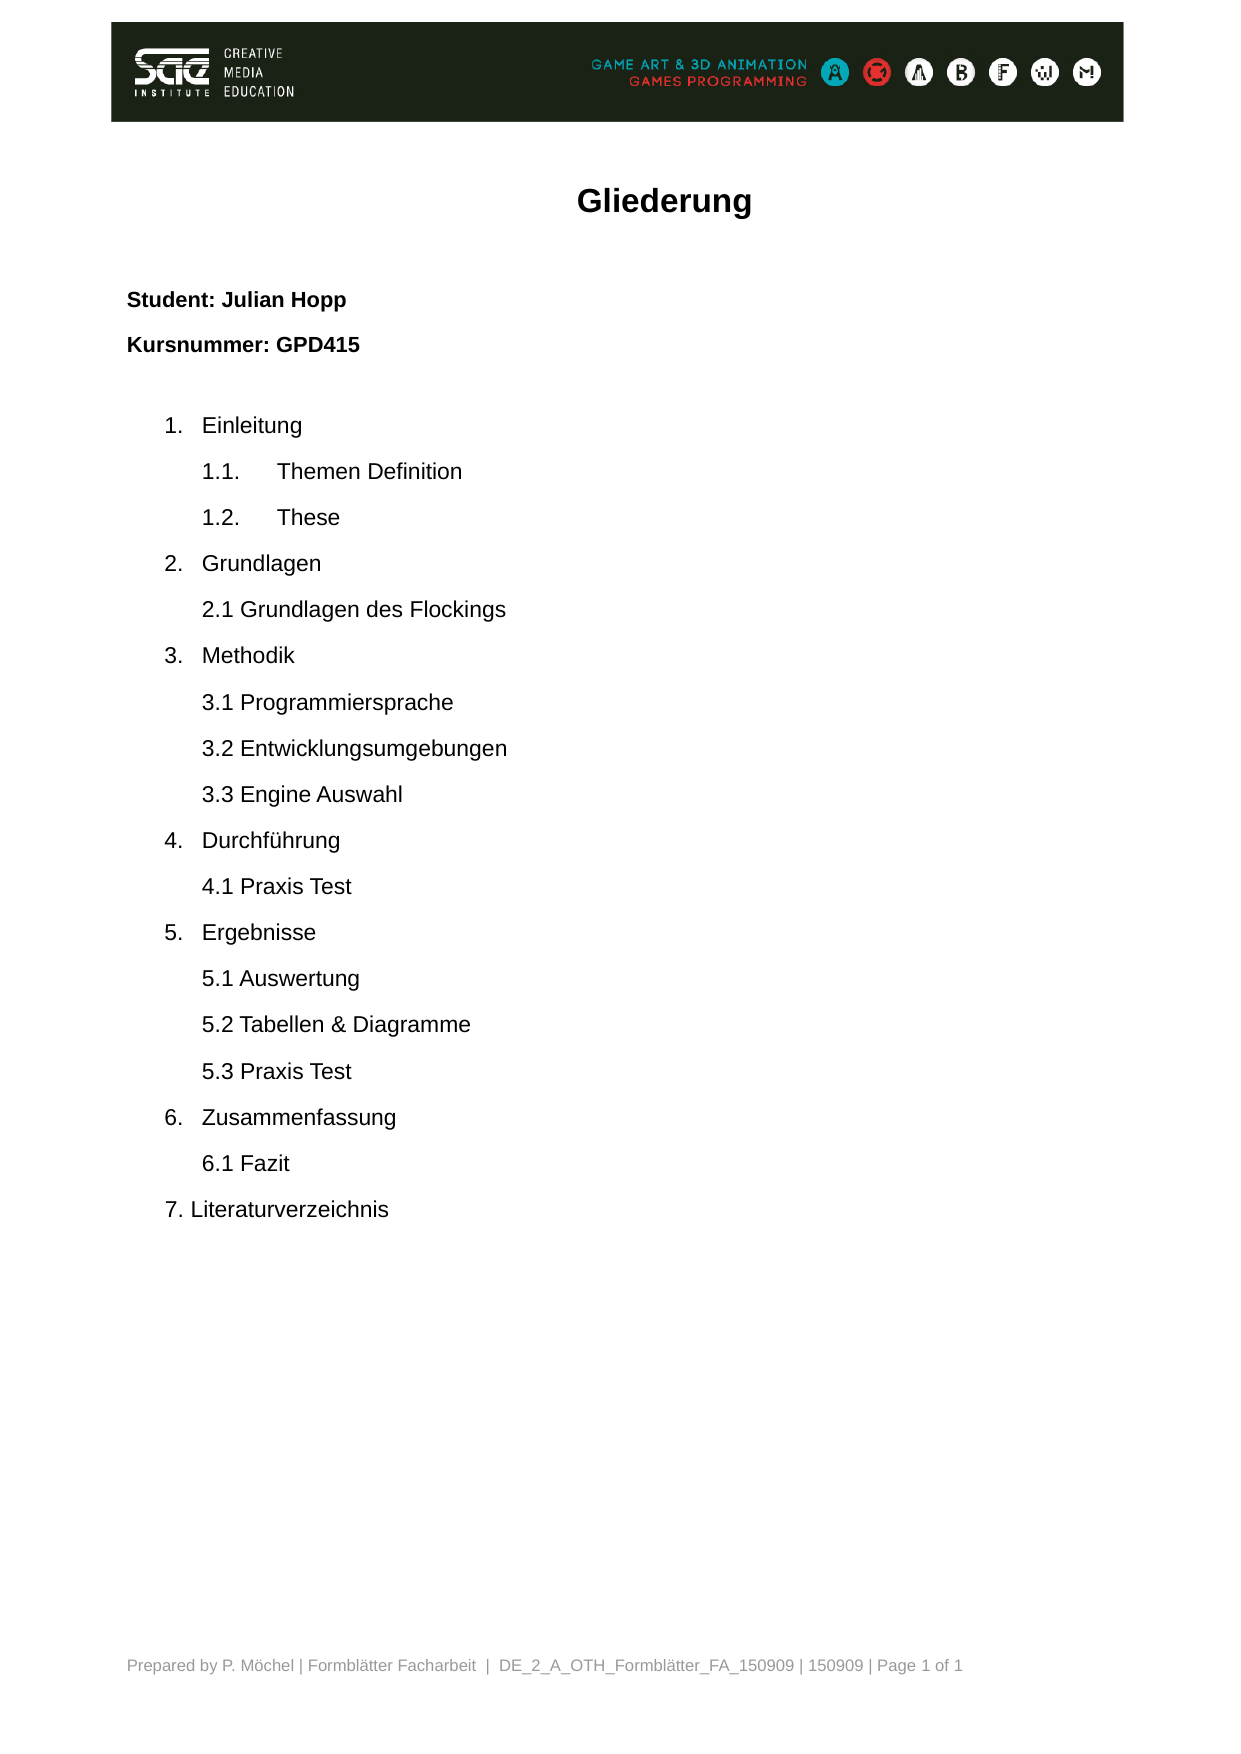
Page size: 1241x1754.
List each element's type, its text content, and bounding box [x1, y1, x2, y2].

text 6.1 Fazit [202, 1150, 1090, 1176]
text 2.1 Grundlagen des Flockings [202, 596, 1090, 622]
list Auswertung [202, 965, 1090, 992]
text 5.3 Praxis Test [202, 1058, 1090, 1084]
text Student: Julian Hopp [127, 287, 1090, 312]
list These [202, 504, 1090, 530]
list Einleitung [164, 412, 1090, 438]
list Zusammenfassung [164, 1104, 1090, 1130]
list Methodik [164, 642, 1090, 669]
text 3.1 Programmiersprache [202, 688, 1090, 715]
text 3.3 Engine Auswahl [202, 781, 1090, 807]
list Themen Definition [202, 458, 1090, 484]
list Grundlagen [164, 550, 1090, 576]
text 3.2 Entwicklungsumgebungen [202, 734, 1090, 761]
text 4.1 Praxis Test [202, 873, 1090, 899]
text 7. Literaturverzeichnis [127, 1196, 1090, 1222]
list Ergebnisse [164, 919, 1090, 946]
text Kursnummer: GPD415 [127, 331, 1090, 357]
list Tabellen & Diagramme [202, 1011, 1090, 1038]
text Gliederung [502, 181, 1090, 220]
list Durchführung [164, 827, 1090, 853]
